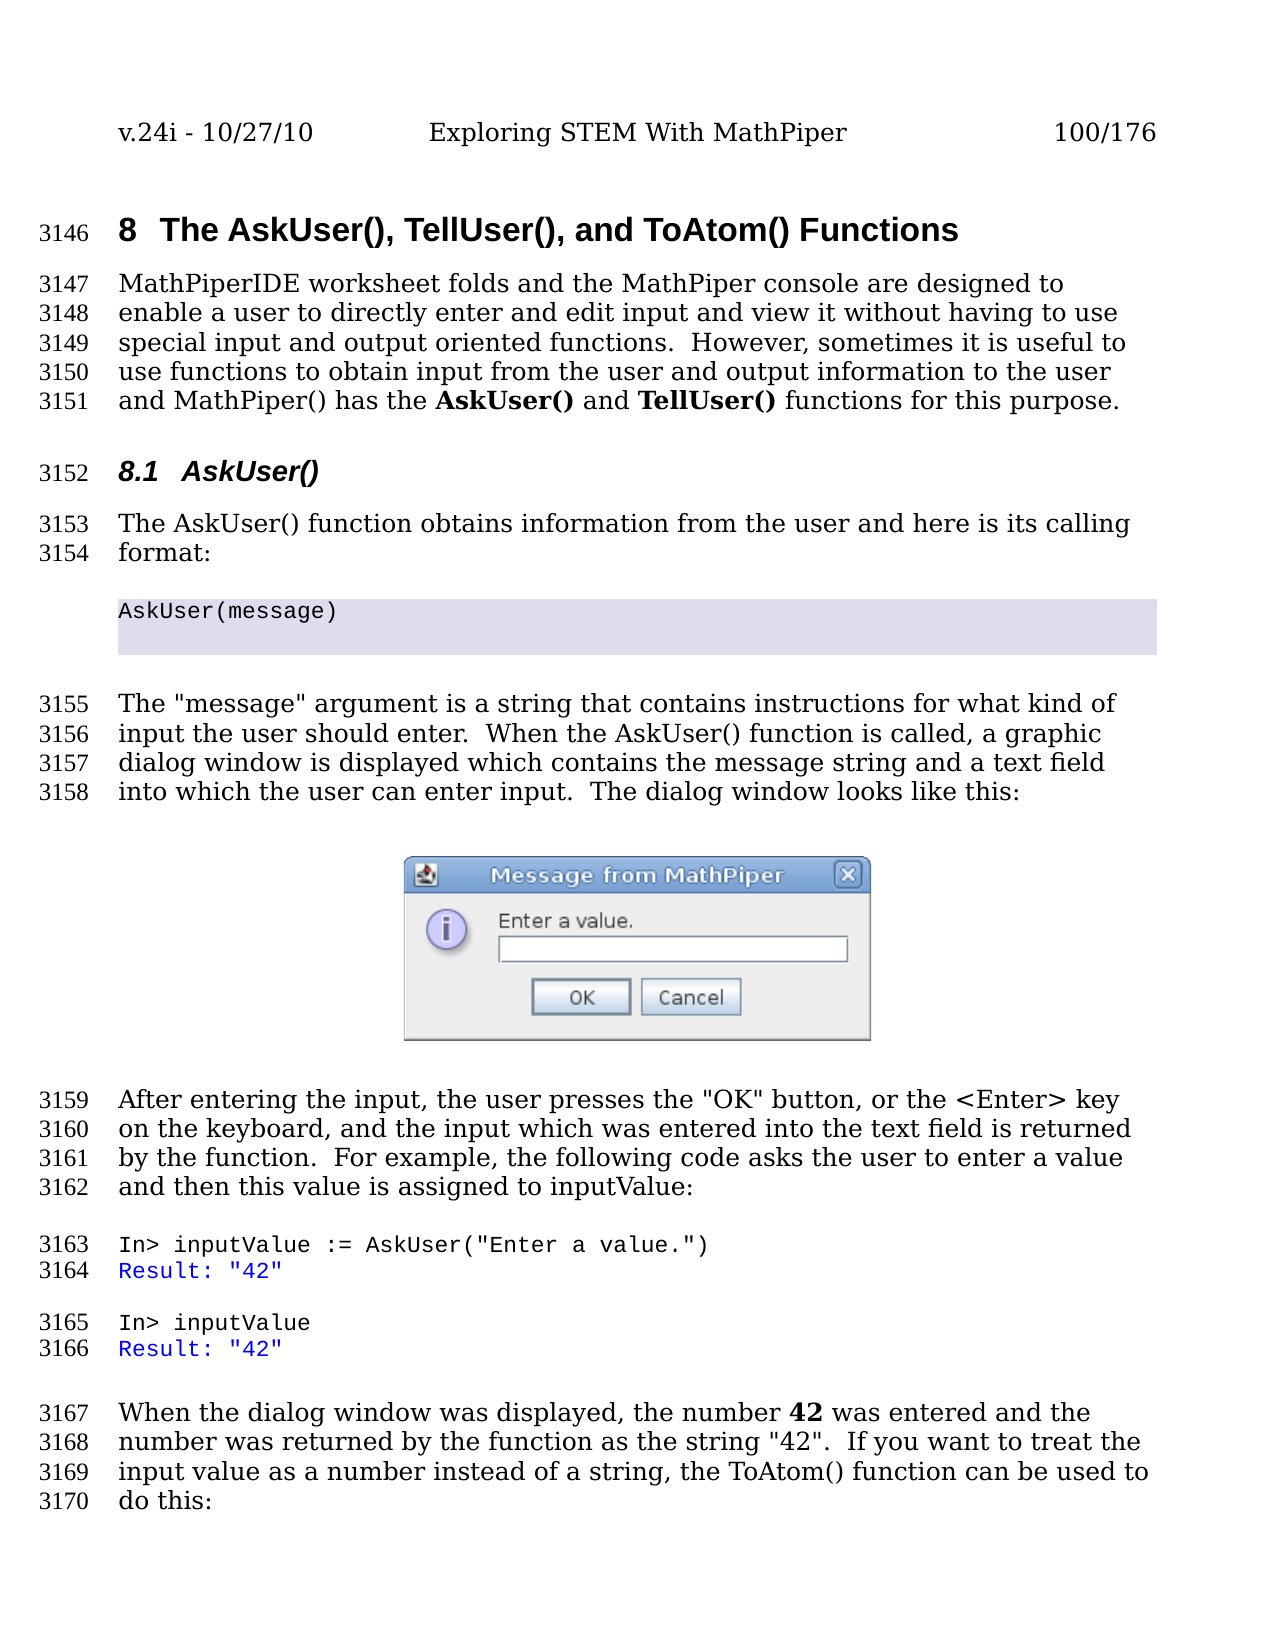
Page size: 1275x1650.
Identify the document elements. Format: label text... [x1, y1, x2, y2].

text The AskUser() function obtains information from the user and here is its calling format: [118, 509, 1157, 567]
picture [403, 856, 872, 1041]
text Result: "42" [118, 1337, 1157, 1363]
text After entering the input, the user presses the "OK" button, or the <Enter> key on the keyboard, and the input which was entered into the text field is returned by the function. For example, the following code asks the user to enter a value and then this value is assigned to inputValue: [118, 1085, 1157, 1202]
text In> inputValue [118, 1311, 1157, 1337]
text The "message" argument is a string that contains instructions for what kind of input the user should enter. When the AskUser() function is called, a graphic dialog window is displayed which contains the message string and a text field into which the user can enter input. The dialog window looks like this: [118, 689, 1157, 806]
text Result: "42" [118, 1259, 1157, 1286]
subtitle AskUser() [118, 454, 1157, 488]
subtitle The AskUser(), TellUser(), and ToAtom() Functions [118, 210, 1157, 248]
table_header AskUser(message) [118, 599, 1157, 655]
text MathPiperIDE worksheet folds and the MathPiper console are designed to enable a user to directly enter and edit input and view it without having to use special input and output oriented functions. However, sometimes it is useful to use functions to obtain input from the user and output information to the user and MathPiper() has the AskUser() and TellUser() functions for this purpose. [118, 269, 1157, 415]
text In> inputValue := AskUser("Enter a value.") [118, 1234, 1157, 1259]
text When the dialog window was displayed, the number 42 was entered and the number was returned by the function as the string "42". If you want to treat the input value as a number instead of a string, the ToAtom() function can be used to do this: [118, 1398, 1157, 1515]
